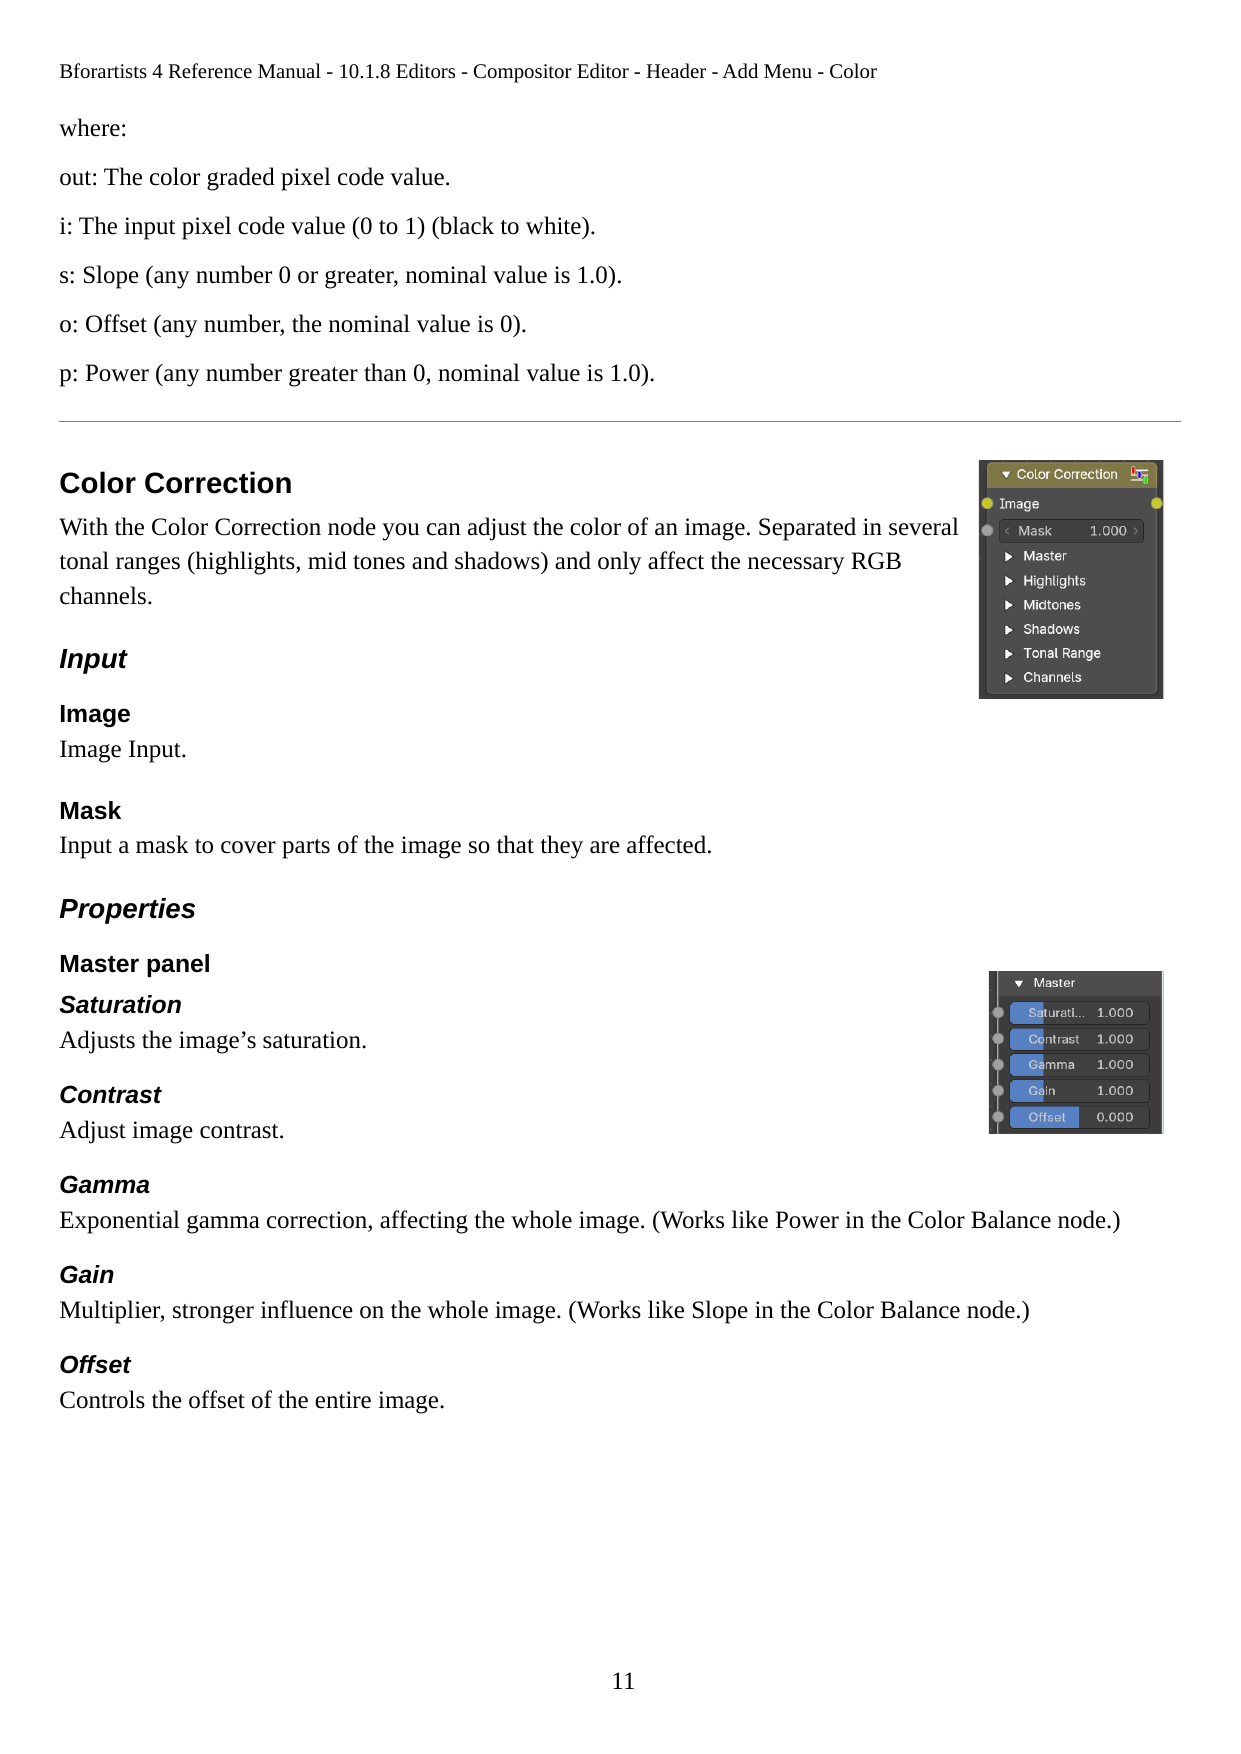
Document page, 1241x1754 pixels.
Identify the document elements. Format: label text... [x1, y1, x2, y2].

subtitle Offset [59, 1350, 1181, 1379]
text out: The color graded pixel code value. [59, 162, 1181, 190]
text o: Offset (any number, the nominal value is 0). [59, 309, 1181, 338]
subtitle Color Correction [59, 466, 978, 499]
subtitle Input [59, 642, 978, 674]
subtitle [1164, 1080, 1181, 1109]
subtitle Saturation [59, 990, 988, 1018]
text With the Color Correction node you can adjust the color of an image. Separated in several tonal ranges (highlights, mid tones and shadows) and only affect the necessary RGB channels. [59, 512, 978, 610]
subtitle Master panel [59, 949, 1181, 977]
picture [978, 460, 1164, 699]
text Adjusts the image’s saturation. [59, 1025, 988, 1053]
text Controls the offset of the entire image. [59, 1385, 1181, 1414]
text Adjust image contrast. [59, 1115, 1181, 1144]
subtitle Mask [59, 796, 1181, 824]
text p: Power (any number greater than 0, nominal value is 1.0). [59, 358, 1181, 387]
text Image Input. [59, 734, 1181, 763]
text where: [59, 113, 1181, 141]
subtitle Image [59, 699, 1181, 728]
text Input a mask to cover parts of the image so that they are affected. [59, 831, 1181, 859]
text i: The input pixel code value (0 to 1) (black to white). [59, 211, 1181, 239]
subtitle [1164, 642, 1181, 674]
subtitle Contrast [59, 1080, 988, 1109]
subtitle [1164, 990, 1181, 1018]
subtitle Gamma [59, 1170, 1181, 1199]
subtitle Gain [59, 1260, 1181, 1289]
text Multiplier, stronger influence on the whole image. (Works like Slope in the Color Balance node.) [59, 1295, 1181, 1324]
subtitle [1164, 466, 1181, 499]
text Exponential gamma correction, affecting the whole image. (Works like Power in the Color Balance node.) [59, 1205, 1181, 1234]
picture [988, 971, 1164, 1134]
subtitle Properties [59, 892, 1181, 924]
text s: Slope (any number 0 or greater, nominal value is 1.0). [59, 260, 1181, 288]
